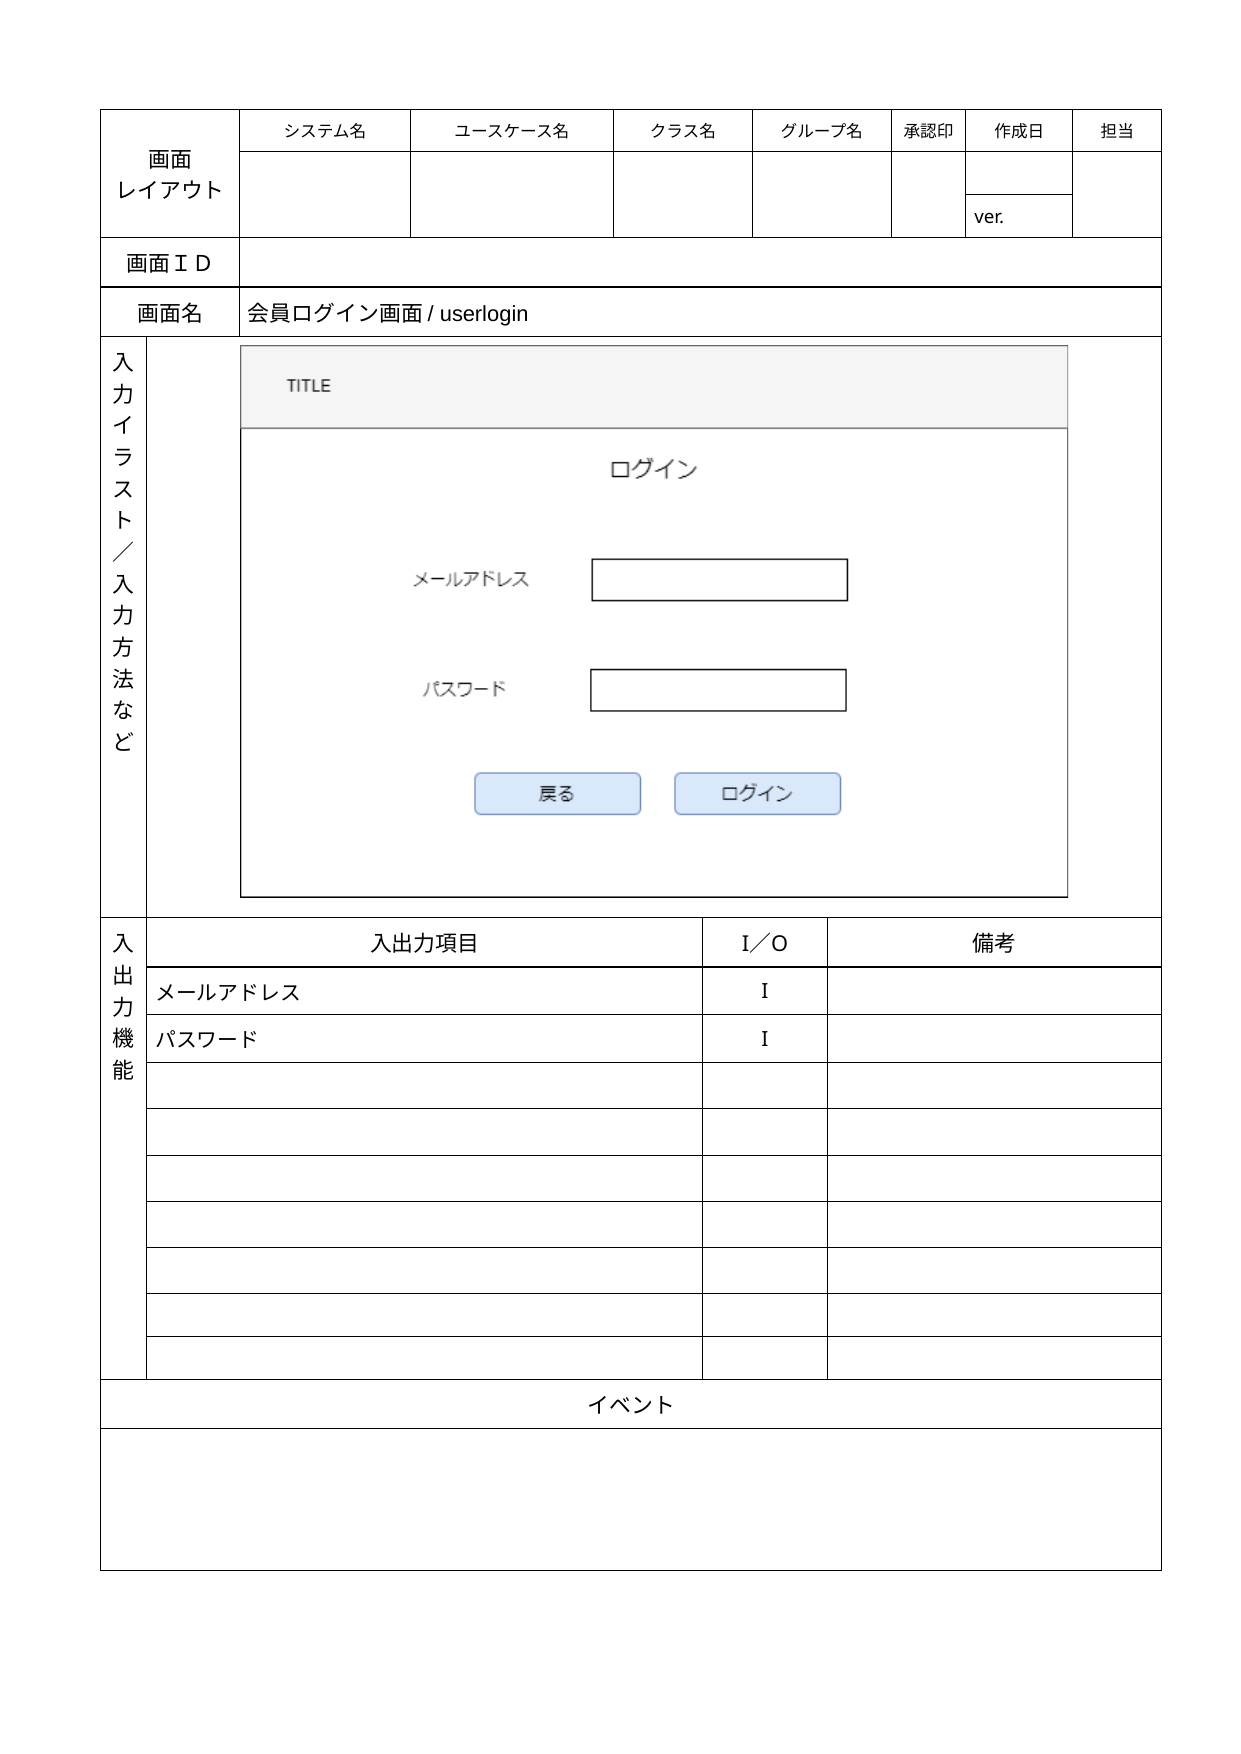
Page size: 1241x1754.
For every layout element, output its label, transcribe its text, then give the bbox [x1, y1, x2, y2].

table_header クラス名 [614, 110, 752, 151]
table_cell [828, 1063, 1161, 1108]
table_cell 入力イラスト／入力方法など [101, 337, 146, 917]
table_cell [703, 1156, 827, 1201]
table_cell [828, 1202, 1161, 1247]
table_cell [703, 1294, 827, 1336]
table_cell [828, 968, 1161, 1014]
table_cell [147, 1248, 702, 1293]
table_cell [753, 152, 891, 237]
table_cell パスワード [147, 1015, 702, 1062]
table_cell [147, 1202, 702, 1247]
picture [240, 345, 1069, 898]
table_cell 会員ログイン画面 / userlogin [240, 288, 1161, 336]
table_header グループ名 [753, 110, 891, 151]
table_cell [147, 1156, 702, 1201]
table_cell 画面ＩＤ [101, 238, 239, 286]
table_cell 入出力機能 [101, 918, 146, 1379]
table_cell 備考 [828, 918, 1161, 966]
table_cell [828, 1294, 1161, 1336]
table_cell ver. [966, 195, 1072, 237]
table_cell [147, 1294, 702, 1336]
table_header 担当 [1073, 110, 1161, 151]
table_cell I [703, 1015, 827, 1062]
table_cell [703, 1063, 827, 1108]
table_cell [147, 1109, 702, 1154]
table_header 画面 レイアウト [101, 110, 239, 237]
table_cell [828, 1156, 1161, 1201]
table_header 承認印 [892, 110, 965, 151]
table_cell [147, 1337, 702, 1379]
table_cell [614, 152, 752, 237]
table_cell I／O [703, 918, 827, 966]
table_cell 画面名 [101, 288, 239, 336]
table_cell [703, 1202, 827, 1247]
table_cell [828, 1109, 1161, 1154]
table_cell [147, 1063, 702, 1108]
table_cell [703, 1109, 827, 1154]
table_cell [101, 1429, 1161, 1570]
table_cell [411, 152, 613, 237]
table_cell [240, 152, 410, 237]
table_header システム名 [240, 110, 410, 151]
table_cell [703, 1337, 827, 1379]
table_cell [828, 1015, 1161, 1062]
table_header ユースケース名 [411, 110, 613, 151]
table_cell [147, 337, 1161, 917]
table_cell [828, 1337, 1161, 1379]
table_cell [892, 152, 965, 237]
table_header 作成日 [966, 110, 1072, 151]
table_cell [703, 1248, 827, 1293]
table_cell イベント [101, 1380, 1161, 1428]
table_cell 入出力項目 [147, 918, 702, 966]
table_cell [240, 238, 1161, 286]
table_cell I [703, 968, 827, 1014]
table_cell メールアドレス [147, 968, 702, 1014]
table_cell [966, 152, 1072, 194]
table_cell [1073, 152, 1161, 237]
table_cell [828, 1248, 1161, 1293]
